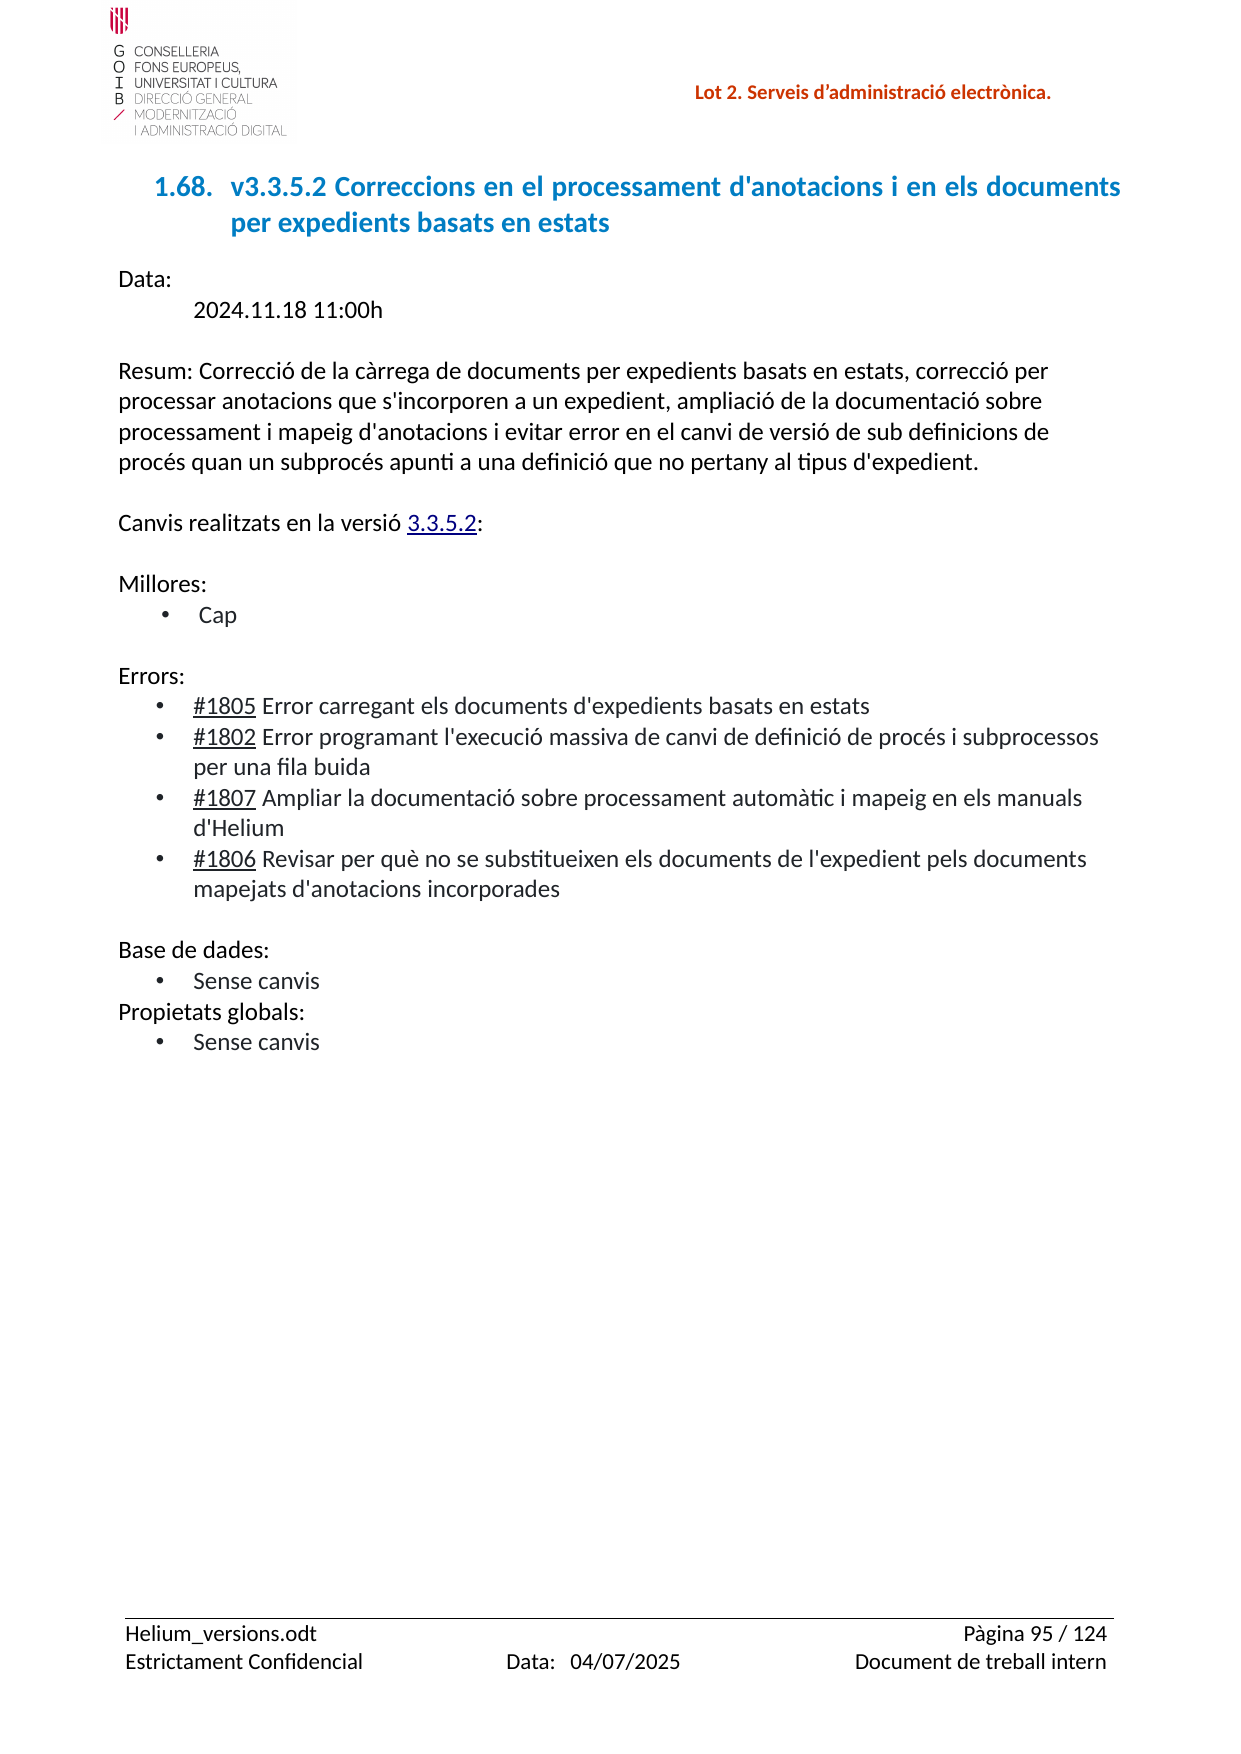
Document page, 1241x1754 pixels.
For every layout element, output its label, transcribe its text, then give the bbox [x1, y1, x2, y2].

list Cap [161, 599, 1122, 629]
picture [100, 0, 297, 144]
list Sense canvis [156, 965, 1122, 996]
text 2024.11.18 11:00h [118, 294, 1122, 324]
list #1805 Error carregant els documents d'expedients basats en estats [156, 691, 1122, 721]
list #1807 Ampliar la documentació sobre processament automàtic i mapeig en els manuals d'Helium [156, 782, 1122, 843]
list Sense canvis [156, 1026, 1122, 1057]
subtitle v3.3.5.2 Correccions en el processament d'anotacions i en els documents per expedients basats en estats [153, 168, 1122, 239]
text Propietats globals: [118, 996, 1122, 1026]
text Errors: [118, 660, 1122, 691]
text Data: [118, 263, 1122, 294]
list #1802 Error programant l'execució massiva de canvi de definició de procés i subprocessos per una fila buida [156, 721, 1122, 782]
text Base de dades: [118, 935, 1122, 965]
text Millores: [118, 568, 1122, 599]
text Canvis realitzats en la versió 3.3.5.2: [118, 507, 1122, 538]
text Resum: Correcció de la càrrega de documents per expedients basats en estats, correcció per processar anotacions que s'incorporen a un expedient, ampliació de la documentació sobre processament i mapeig d'anotacions i evitar error en el canvi de versió de sub definicions de procés quan un subprocés apunti a una definició que no pertany al tipus d'expedient. [118, 355, 1122, 477]
list #1806 Revisar per què no se substitueixen els documents de l'expedient pels documents mapejats d'anotacions incorporades [156, 843, 1122, 904]
